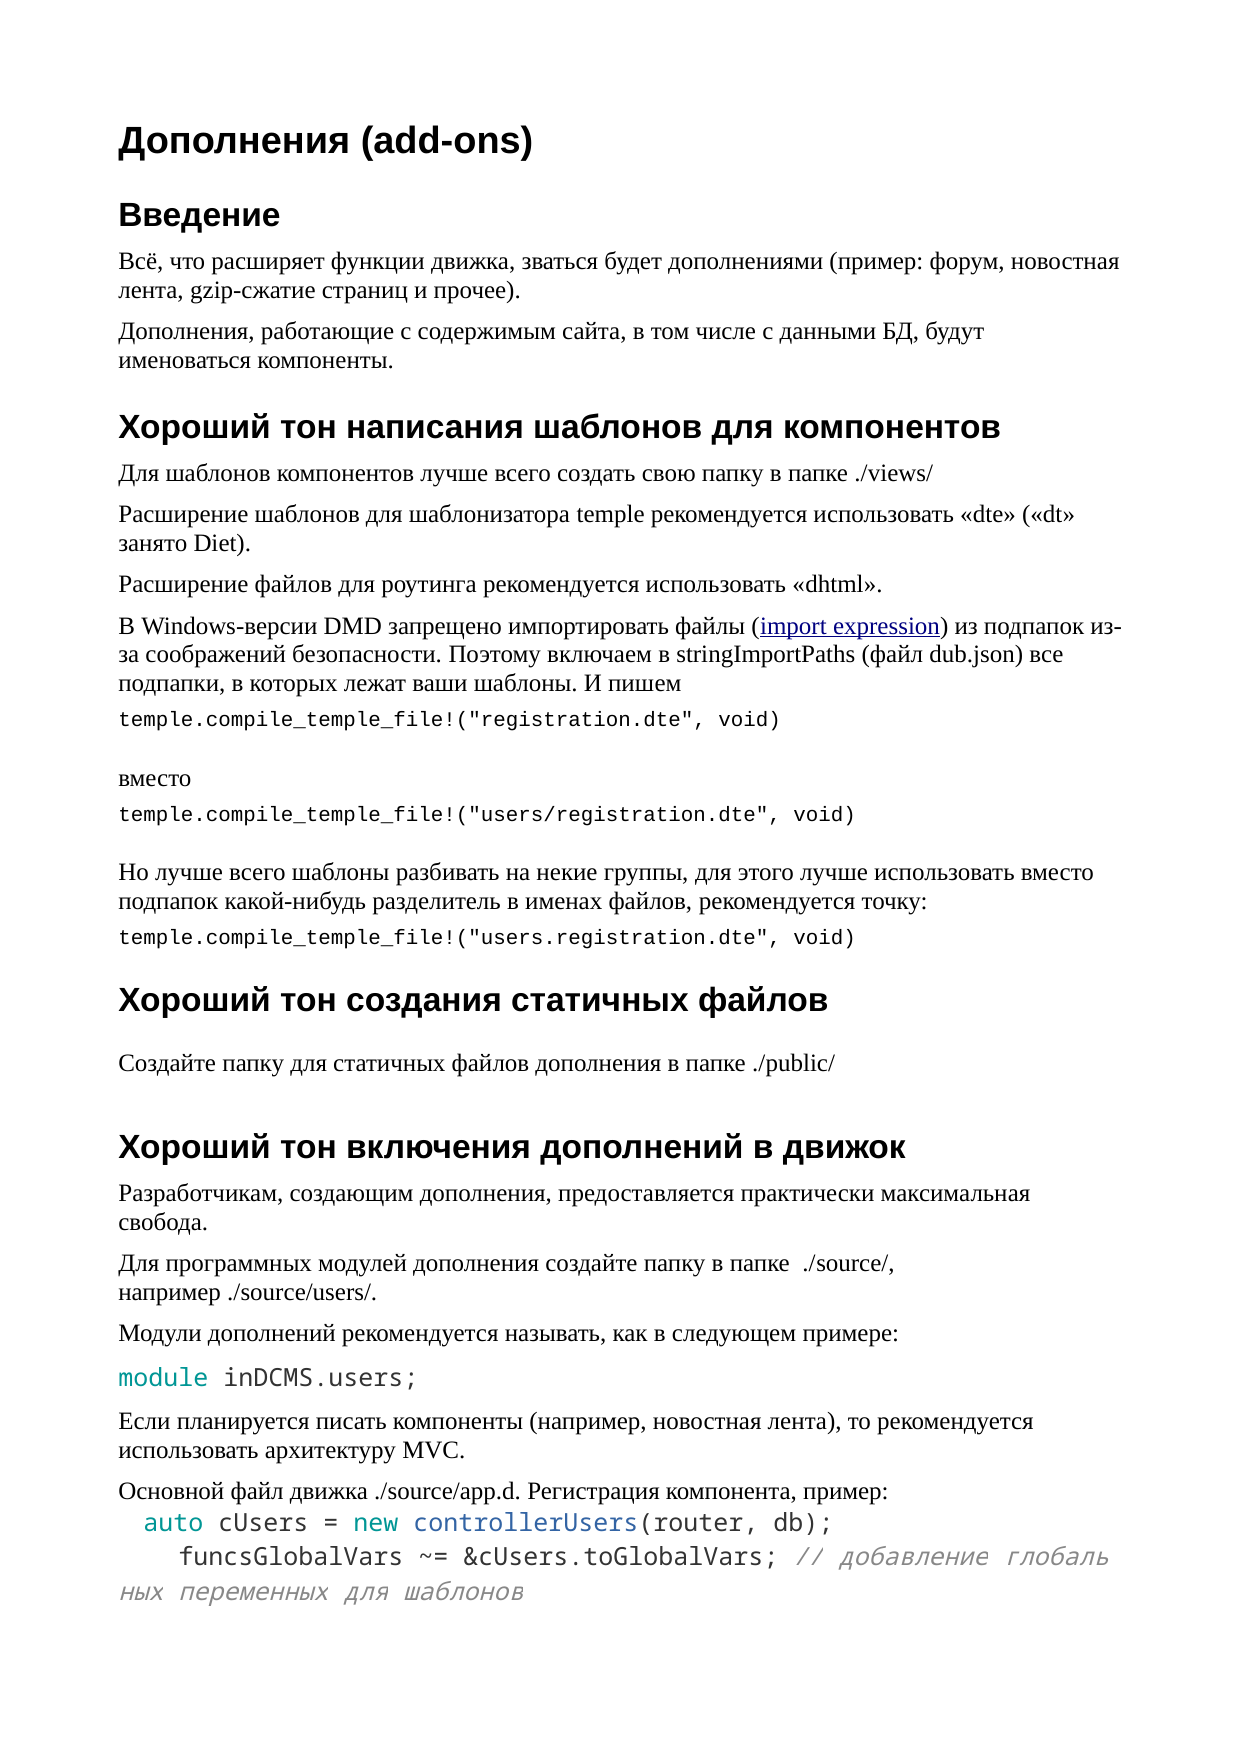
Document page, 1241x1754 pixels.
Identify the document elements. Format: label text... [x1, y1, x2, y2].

subtitle Введение [118, 195, 1122, 234]
subtitle Хороший тон написания шаблонов для компонентов [118, 407, 1122, 446]
text Модули дополнений рекомендуется называть, как в следующем примере: [118, 1318, 1122, 1347]
text temple.compile_temple_file!("users/registration.dte", void) [118, 804, 1122, 827]
text temple.compile_temple_file!("registration.dte", void) [118, 709, 1122, 733]
text Расширение файлов для роутинга рекомендуется использовать «dhtml». [118, 569, 1122, 598]
text Создайте папку для статичных файлов дополнения в папке ./public/ [118, 1048, 1122, 1077]
text Если планируется писать компоненты (например, новостная лента), то рекомендуется использовать архитектуру MVC. [118, 1406, 1122, 1464]
text вместо [118, 763, 1122, 791]
text temple.compile_temple_file!("users.registration.dte", void) [118, 927, 1122, 951]
text Всё, что расширяет функции движка, зваться будет дополнениями (пример: форум, новостная лента, gzip-сжатие страниц и прочее). [118, 246, 1122, 304]
text Расширение шаблонов для шаблонизатора temple рекомендуется использовать «dte» («dt» занято Diet). [118, 499, 1122, 557]
text module inDCMS.users; [118, 1360, 1122, 1394]
subtitle Хороший тон создания статичных файлов [118, 980, 1122, 1019]
text Основной файл движка ./source/app.d. Регистрация компонента, пример: auto cUsers = new controllerUsers(router, db); funcsGlobalVars ~= &cUsers.toGlobalVars; // добавление глобальных переменных для шаблонов [118, 1476, 1122, 1607]
text Но лучше всего шаблоны разбивать на некие группы, для этого лучше использовать вместо подпапок какой-нибудь разделитель в именах файлов, рекомендуется точку: [118, 857, 1122, 914]
text В Windows-версии DMD запрещено импортировать файлы (import expression) из подпапок из-за соображений безопасности. Поэтому включаем в stringImportPaths (файл dub.json) все подпапки, в которых лежат ваши шаблоны. И пишем [118, 611, 1122, 697]
text Для шаблонов компонентов лучше всего создать свою папку в папке ./views/ [118, 458, 1122, 487]
text Дополнения, работающие с содержимым сайта, в том числе с данными БД, будут именоваться компоненты. [118, 316, 1122, 374]
text Для программных модулей дополнения создайте папку в папке ./source/, например ./source/users/. [118, 1248, 1122, 1306]
text Разработчикам, создающим дополнения, предоставляется практически максимальная свобода. [118, 1178, 1122, 1236]
subtitle Хороший тон включения дополнений в движок [118, 1127, 1122, 1166]
subtitle Дополнения (аdd-ons) [118, 118, 1122, 162]
